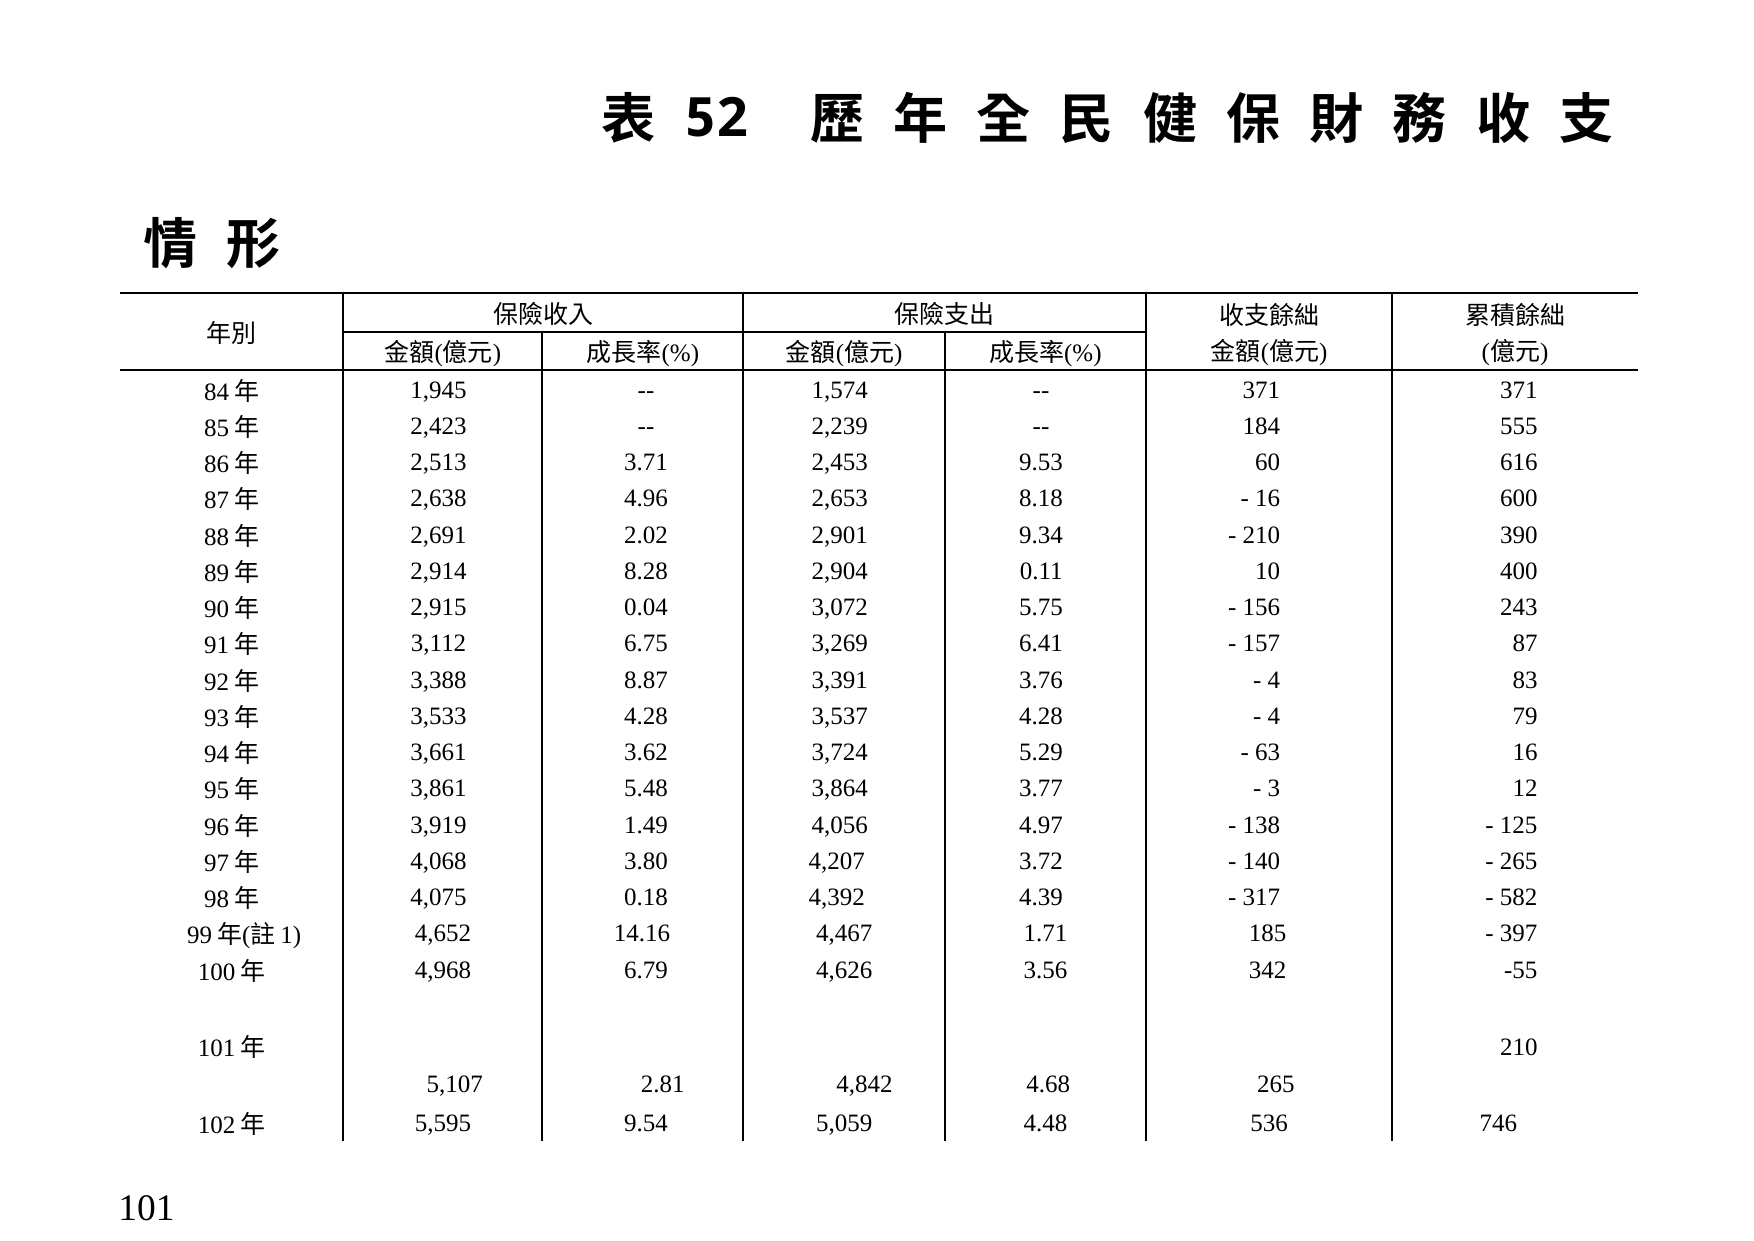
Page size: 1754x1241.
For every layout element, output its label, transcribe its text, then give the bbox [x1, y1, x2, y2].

table_cell 4.68 [946, 987, 1145, 1105]
table_cell 3,112 [344, 625, 541, 661]
table_cell 3,269 [744, 625, 944, 661]
table_cell 90年 [120, 589, 342, 625]
table_cell -- [946, 371, 1145, 407]
table_cell 97年 [120, 842, 342, 878]
table_cell 0.11 [946, 552, 1145, 588]
table_cell 100年 [120, 951, 342, 987]
table_header 收支餘絀 金額(億元) [1147, 294, 1391, 369]
table_cell 2,638 [344, 480, 541, 516]
table_cell 4,467 [744, 915, 944, 951]
table_cell 4,842 [744, 987, 944, 1105]
table_cell 9.53 [946, 444, 1145, 480]
table_cell 4,207 [744, 842, 944, 878]
table_cell 93年 [120, 697, 342, 733]
table_cell 1,945 [344, 371, 541, 407]
table_cell - 157 [1147, 625, 1391, 661]
table_cell 成長率(%) [543, 333, 742, 369]
table_cell 金額(億元) [744, 333, 944, 369]
table_cell 3,861 [344, 770, 541, 806]
table_cell 2,513 [344, 444, 541, 480]
table_cell 84年 [120, 371, 342, 407]
table_cell 2.02 [543, 516, 742, 552]
table_cell 6.79 [543, 951, 742, 987]
table_cell 184 [1147, 407, 1391, 443]
table_cell 6.41 [946, 625, 1145, 661]
table_cell 79 [1393, 697, 1637, 733]
table_cell 92年 [120, 661, 342, 697]
table_cell - 4 [1147, 697, 1391, 733]
table_cell 88年 [120, 516, 342, 552]
table_cell -- [543, 371, 742, 407]
table_cell 210 [1393, 987, 1637, 1105]
table_cell 94年 [120, 734, 342, 770]
table_cell 9.54 [543, 1105, 742, 1141]
table_cell 96年 [120, 806, 342, 842]
table_cell 2,453 [744, 444, 944, 480]
table_cell 3.62 [543, 734, 742, 770]
table_cell - 265 [1393, 842, 1637, 878]
table_cell 1.71 [946, 915, 1145, 951]
table_cell - 63 [1147, 734, 1391, 770]
table_cell 5,107 [344, 987, 541, 1105]
table_cell 185 [1147, 915, 1391, 951]
table_cell 2,901 [744, 516, 944, 552]
table_cell 4.28 [946, 697, 1145, 733]
table_cell 2,914 [344, 552, 541, 588]
table_cell 8.18 [946, 480, 1145, 516]
table_header 保險支出 [744, 294, 1145, 331]
table_cell 3.71 [543, 444, 742, 480]
table_cell 6.75 [543, 625, 742, 661]
table_cell 12 [1393, 770, 1637, 806]
table_cell 98年 [120, 879, 342, 915]
table_cell 2,423 [344, 407, 541, 443]
table_cell 4,068 [344, 842, 541, 878]
table_cell - 16 [1147, 480, 1391, 516]
table_cell 4,626 [744, 951, 944, 987]
table_cell 3,724 [744, 734, 944, 770]
table_cell 4,056 [744, 806, 944, 842]
table_cell 4.96 [543, 480, 742, 516]
table_cell 3,072 [744, 589, 944, 625]
table_cell 3,388 [344, 661, 541, 697]
table_cell 3,537 [744, 697, 944, 733]
table_cell 4,652 [344, 915, 541, 951]
table_cell - 138 [1147, 806, 1391, 842]
table_cell 8.87 [543, 661, 742, 697]
table_cell 9.34 [946, 516, 1145, 552]
table_cell 3,533 [344, 697, 541, 733]
table_cell 86年 [120, 444, 342, 480]
table_cell 101年 [120, 987, 342, 1105]
table_cell 3.72 [946, 842, 1145, 878]
table_cell 0.04 [543, 589, 742, 625]
table_cell 4,968 [344, 951, 541, 987]
table_header 年別 [120, 294, 342, 369]
table_cell 14.16 [543, 915, 742, 951]
table_cell -55 [1393, 951, 1637, 987]
table_cell - 140 [1147, 842, 1391, 878]
table_cell 746 [1393, 1105, 1637, 1141]
table_cell 3.76 [946, 661, 1145, 697]
table_cell 8.28 [543, 552, 742, 588]
table_cell 91年 [120, 625, 342, 661]
table_cell 243 [1393, 589, 1637, 625]
table_cell 102年 [120, 1105, 342, 1141]
table_cell - 156 [1147, 589, 1391, 625]
table_cell 89年 [120, 552, 342, 588]
table_cell 616 [1393, 444, 1637, 480]
table_cell 10 [1147, 552, 1391, 588]
table_cell - 397 [1393, 915, 1637, 951]
table_header 保險收入 [344, 294, 742, 331]
table_cell 2,915 [344, 589, 541, 625]
table_cell 3,661 [344, 734, 541, 770]
table_cell 4,392 [744, 879, 944, 915]
table_cell - 210 [1147, 516, 1391, 552]
table_cell 5.75 [946, 589, 1145, 625]
table_cell 371 [1393, 371, 1637, 407]
table_cell 99年(註1) [120, 915, 342, 951]
table_cell - 4 [1147, 661, 1391, 697]
table_cell -- [946, 407, 1145, 443]
table_cell 5,059 [744, 1105, 944, 1141]
table_cell - 317 [1147, 879, 1391, 915]
table_cell 400 [1393, 552, 1637, 588]
table_cell 3,391 [744, 661, 944, 697]
table_cell 金額(億元) [344, 333, 541, 369]
table_cell 87 [1393, 625, 1637, 661]
table_cell 3.80 [543, 842, 742, 878]
table_cell 600 [1393, 480, 1637, 516]
table_cell 2.81 [543, 987, 742, 1105]
table_header 累積餘絀 (億元) [1393, 294, 1637, 369]
table_cell 87年 [120, 480, 342, 516]
table_cell 2,653 [744, 480, 944, 516]
table_cell - 125 [1393, 806, 1637, 842]
table_cell 2,904 [744, 552, 944, 588]
table_cell 成長率(%) [946, 333, 1145, 369]
table_cell - 3 [1147, 770, 1391, 806]
table_cell 371 [1147, 371, 1391, 407]
table_cell 0.18 [543, 879, 742, 915]
subtitle 表52 歷年全民健保財務收支情形 [128, 42, 1628, 292]
table_cell 4.28 [543, 697, 742, 733]
table_cell 2,239 [744, 407, 944, 443]
table_cell 4.97 [946, 806, 1145, 842]
table_cell 3.77 [946, 770, 1145, 806]
table_cell 3.56 [946, 951, 1145, 987]
table_cell 536 [1147, 1105, 1391, 1141]
table_cell 555 [1393, 407, 1637, 443]
table_cell -- [543, 407, 742, 443]
table_cell 342 [1147, 951, 1391, 987]
table_cell 3,864 [744, 770, 944, 806]
table_cell - 582 [1393, 879, 1637, 915]
table_cell 4.39 [946, 879, 1145, 915]
table_cell 3,919 [344, 806, 541, 842]
table_cell 390 [1393, 516, 1637, 552]
table_cell 4,075 [344, 879, 541, 915]
table_cell 5,595 [344, 1105, 541, 1141]
table_cell 60 [1147, 444, 1391, 480]
table_cell 1.49 [543, 806, 742, 842]
table_cell 265 [1147, 987, 1391, 1105]
table_cell 95年 [120, 770, 342, 806]
table_cell 4.48 [946, 1105, 1145, 1141]
table_cell 16 [1393, 734, 1637, 770]
table_cell 83 [1393, 661, 1637, 697]
table_cell 5.29 [946, 734, 1145, 770]
table_cell 1,574 [744, 371, 944, 407]
table_cell 2,691 [344, 516, 541, 552]
table_cell 85年 [120, 407, 342, 443]
table_cell 5.48 [543, 770, 742, 806]
